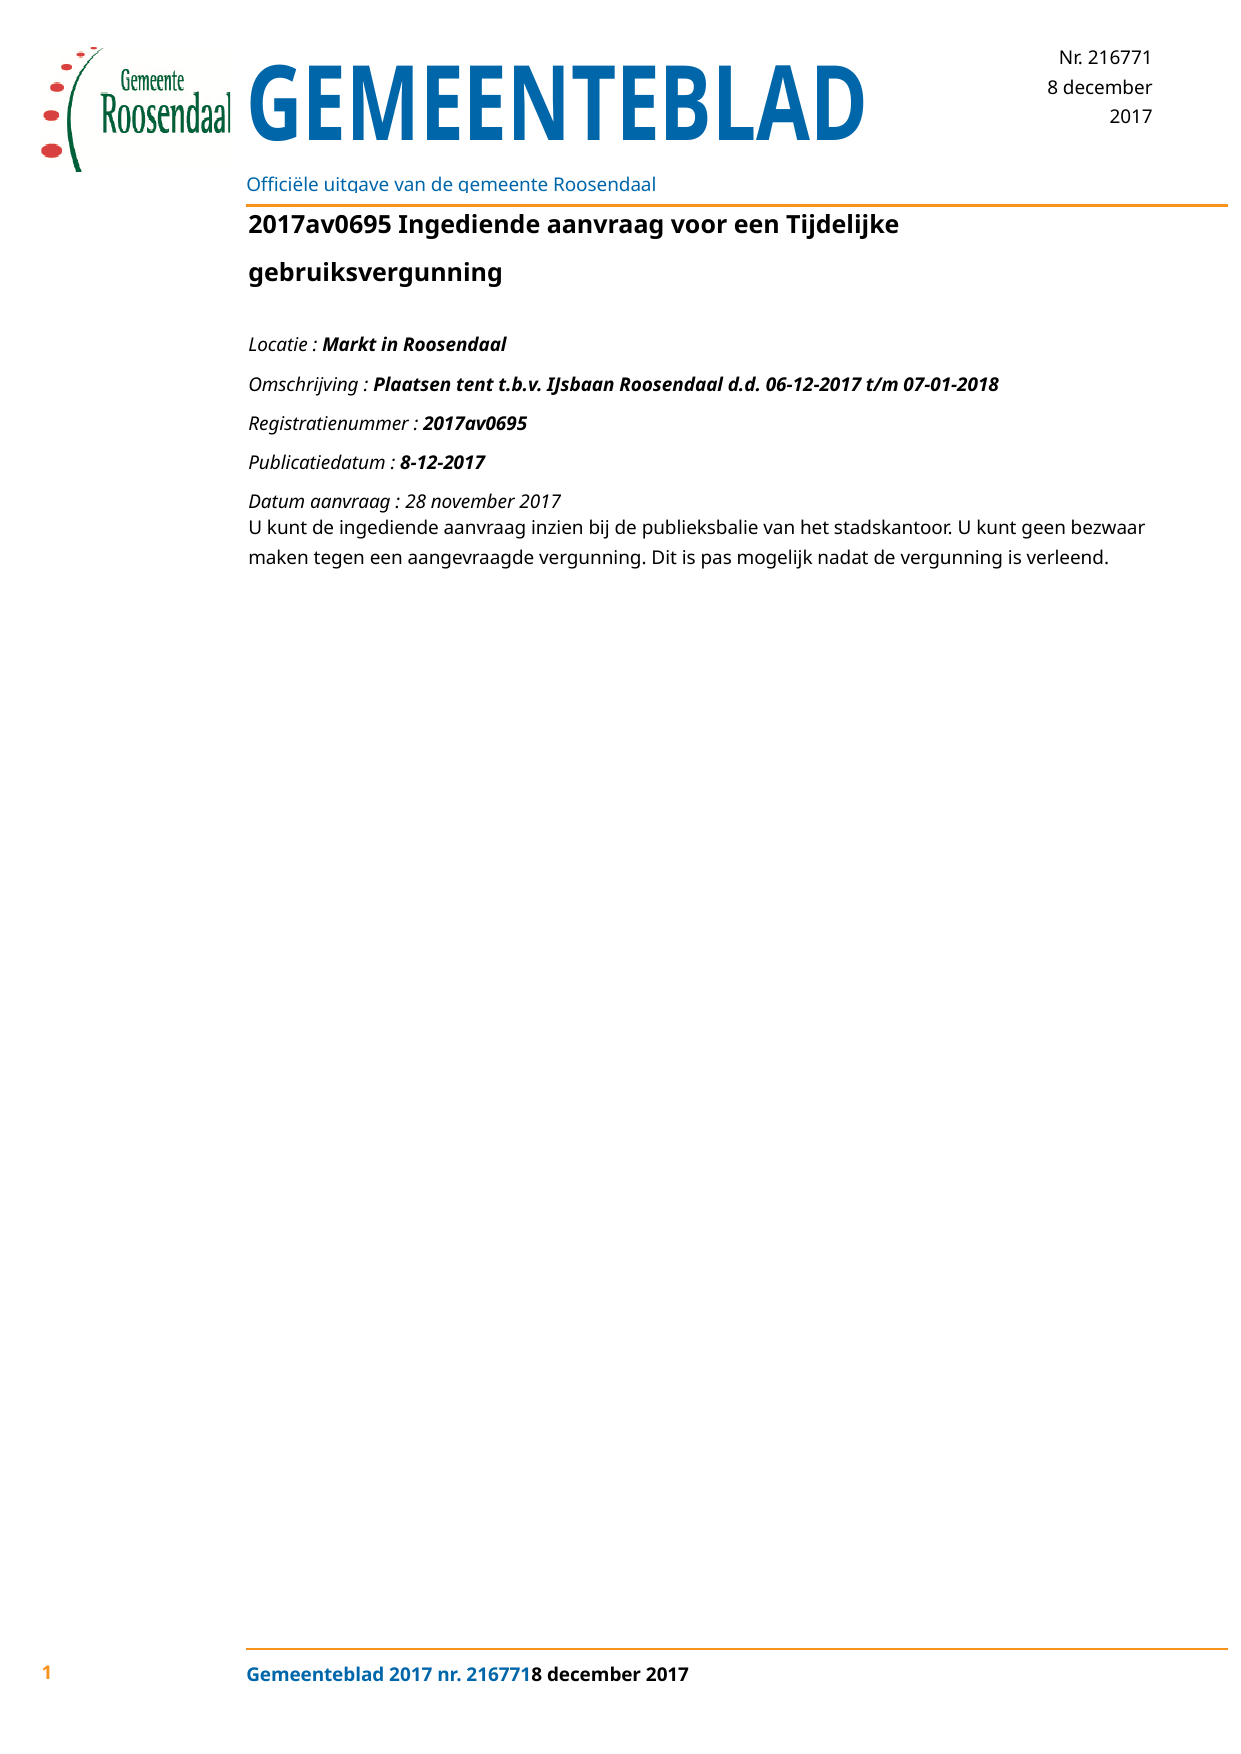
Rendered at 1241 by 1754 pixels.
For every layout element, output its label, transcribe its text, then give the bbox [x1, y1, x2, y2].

text 2017av0695 Ingediende aanvraag voor een Tijdelijke gebruiksvergunning [248, 207, 1152, 288]
text U kunt de ingediende aanvraag inzien bij de publieksbalie van het stadskantoor. U kunt geen bezwaar maken tegen een aangevraagde vergunning. Dit is pas mogelijk nadat de vergunning is verleend. [248, 514, 1152, 569]
text Datum aanvraag : 28 november 2017 [248, 488, 1152, 514]
text Registratienummer : 2017av0695 [248, 410, 1152, 436]
text Omschrijving : Plaatsen tent t.b.v. IJsbaan Roosendaal d.d. 06-12-2017 t/m 07-01-2018 [248, 371, 1152, 396]
picture [41, 47, 231, 172]
text Locatie : Markt in Roosendaal [248, 331, 1152, 357]
text Publicatiedatum : 8-12-2017 [248, 449, 1152, 475]
